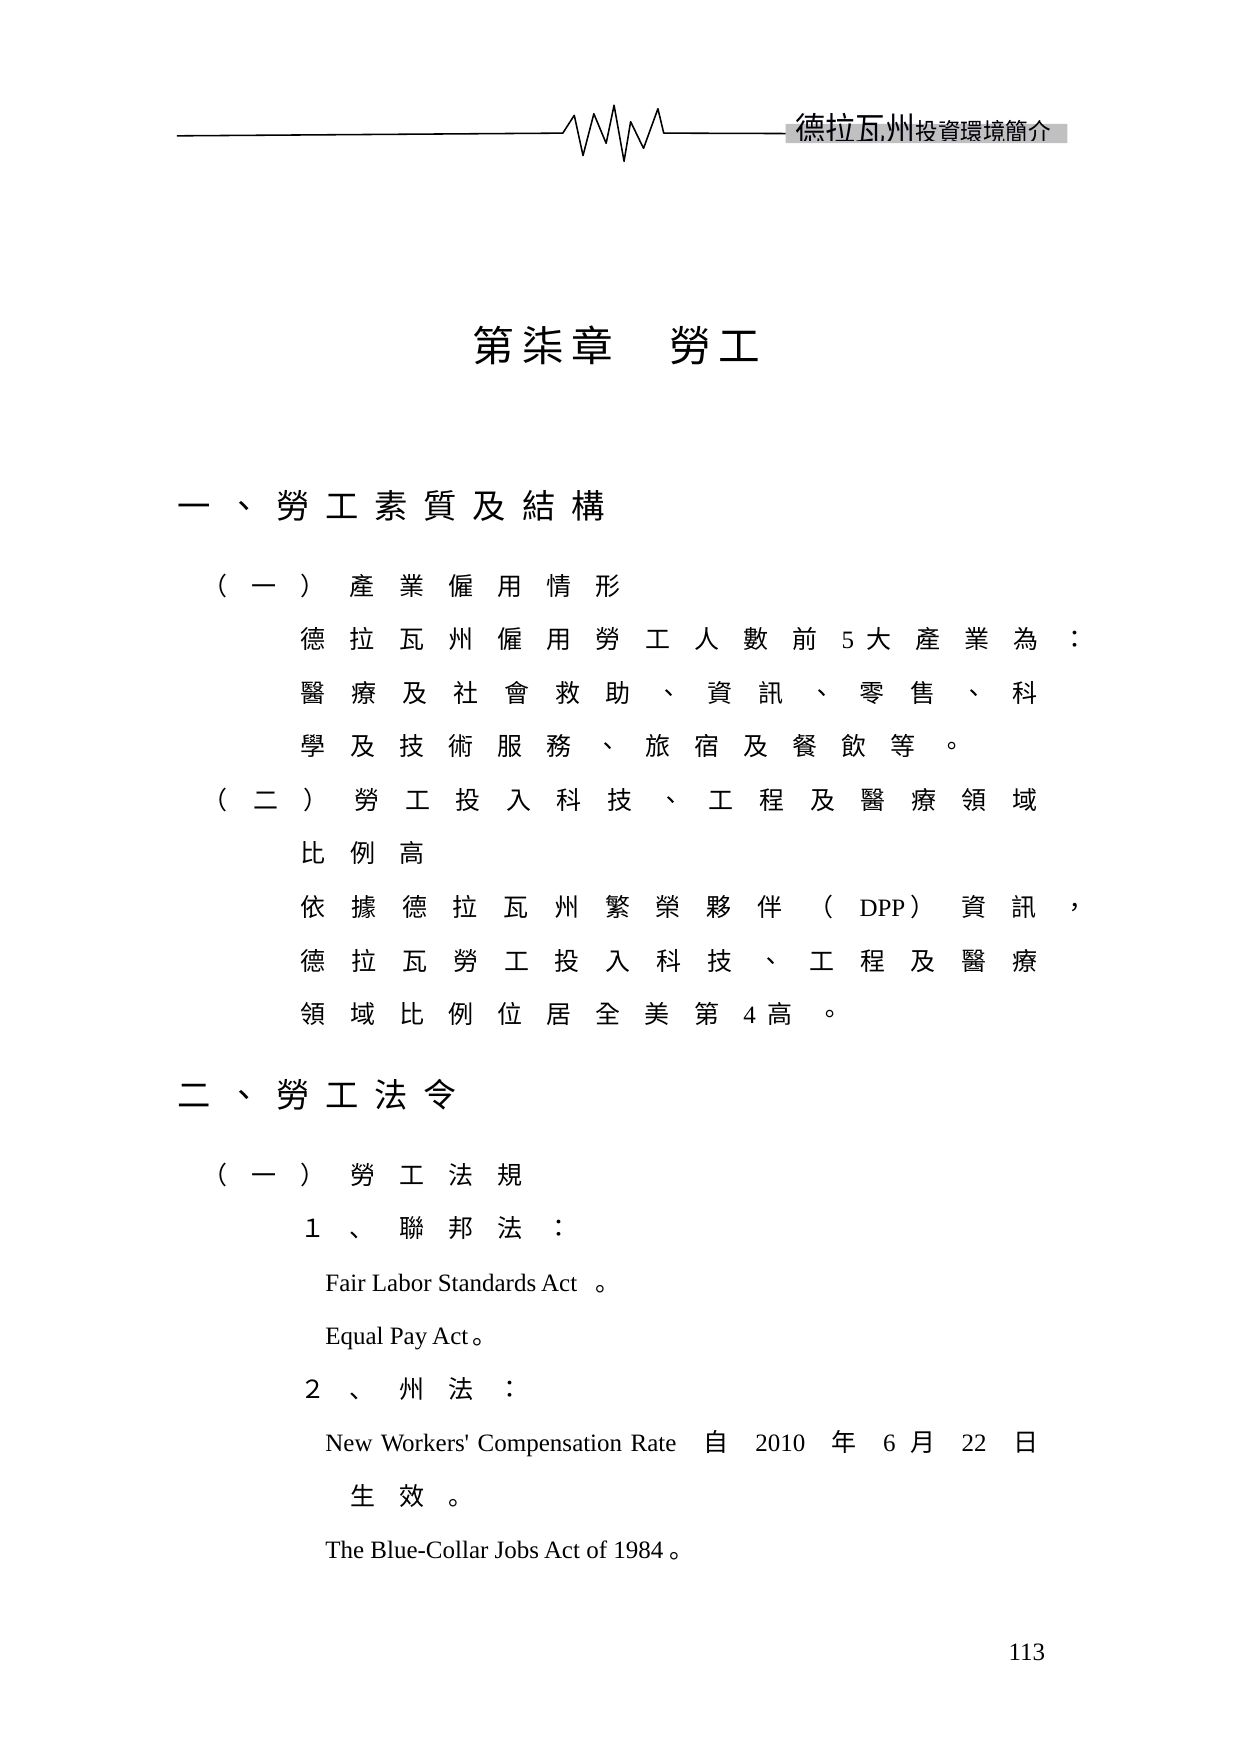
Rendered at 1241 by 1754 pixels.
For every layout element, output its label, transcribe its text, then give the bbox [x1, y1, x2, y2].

text （一）勞工法規 [202, 1146, 1063, 1200]
text （二）勞工投入科技、工程及醫療領域比例高 依據德拉瓦州繁榮夥伴（DPP）資訊，德拉瓦勞工投入科技、工程及醫療領域比例位居全美第4高。 [202, 772, 1063, 1039]
text １、聯邦法： [276, 1200, 1063, 1253]
text Fair Labor Standards Act。 [276, 1253, 1063, 1307]
text 一、勞工素質及結構 [178, 477, 1063, 531]
text ２、州法： [276, 1361, 1063, 1414]
text New Workers' Compensation Rate自2010年6月22日生效。 [276, 1414, 1063, 1521]
text （一）產業僱用情形 德拉瓦州僱用勞工人數前5大產業為：醫療及社會救助、資訊、零售、科學及技術服務、旅宿及餐飲等。 [202, 557, 1063, 772]
text 二、勞工法令 [178, 1066, 1063, 1120]
text The Blue-Collar Jobs Act of 1984。 [276, 1521, 1063, 1575]
text 第柒章 勞工 [178, 290, 1063, 397]
text Equal Pay Act。 [276, 1307, 1063, 1361]
